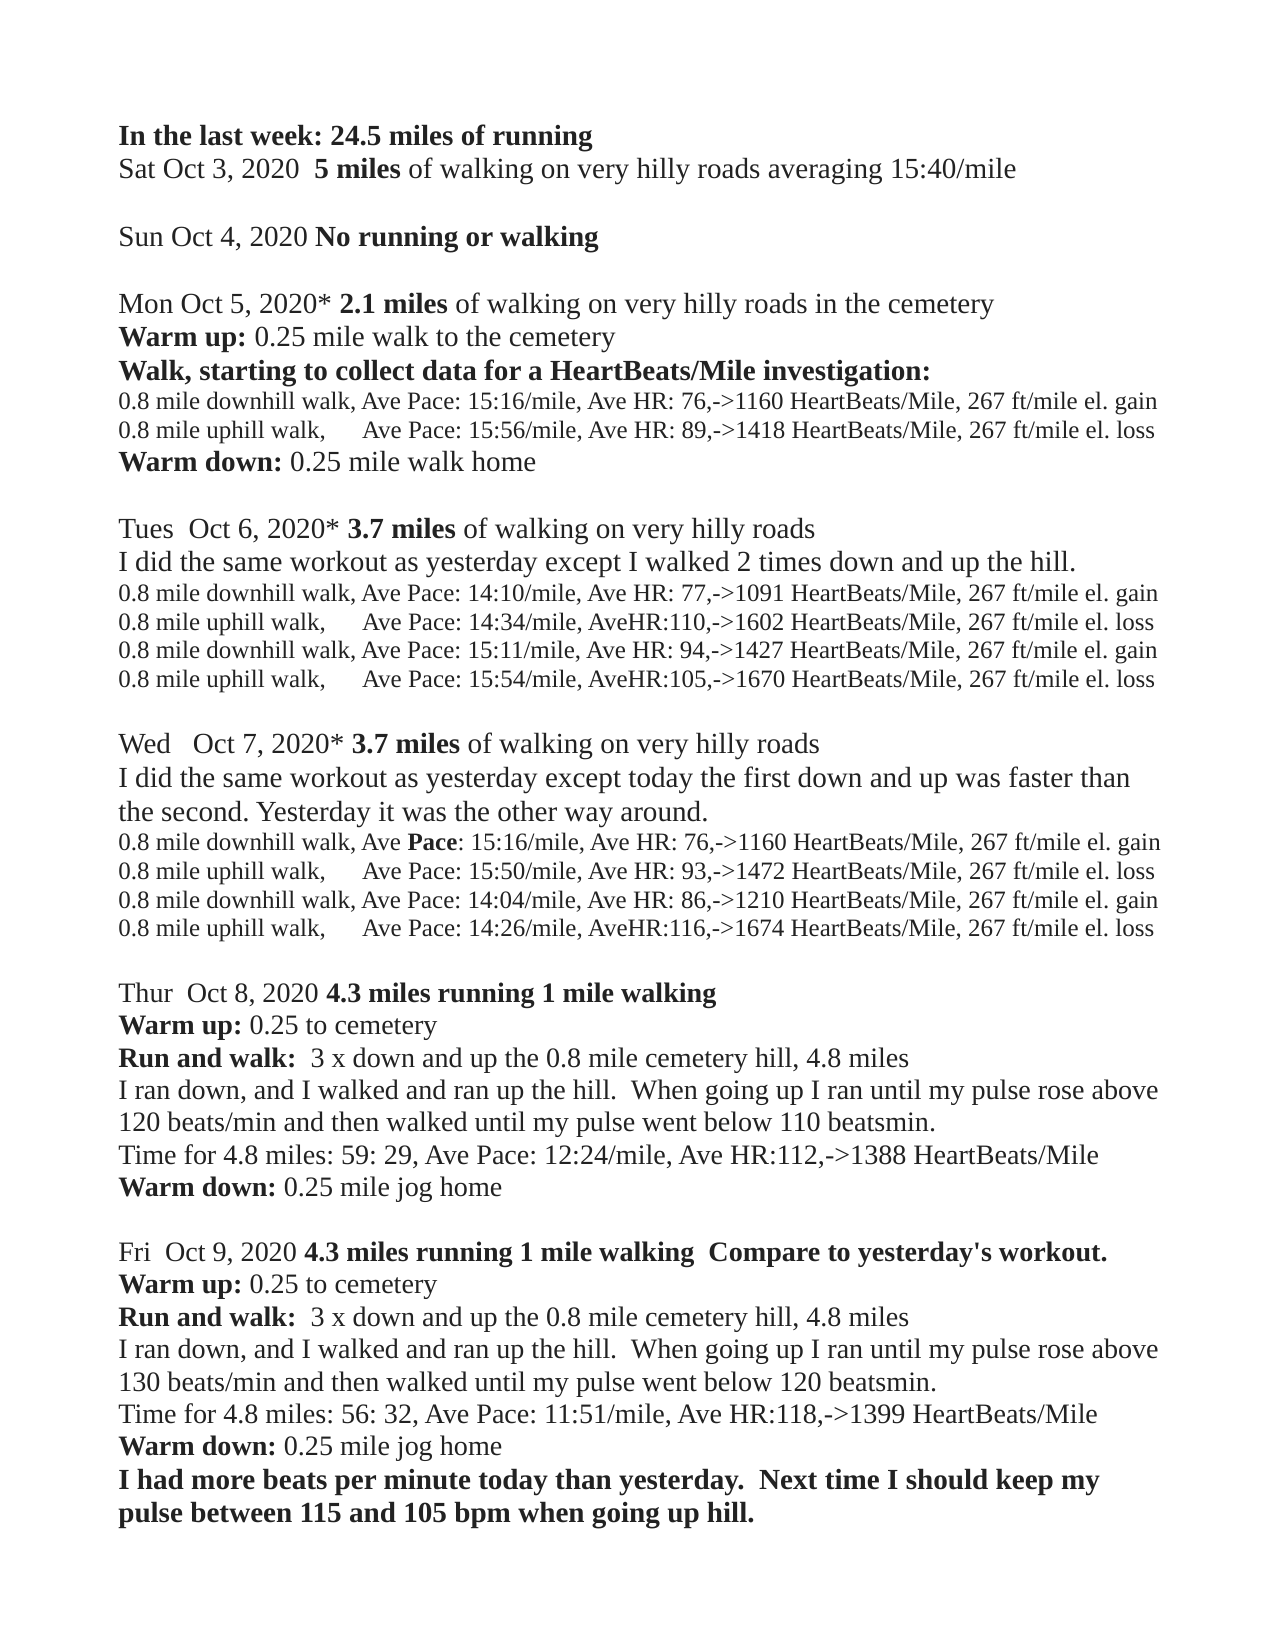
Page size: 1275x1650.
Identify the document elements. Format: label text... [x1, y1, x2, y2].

list Time for 4.8 miles: 59: 29, Ave Pace: 12:24/mile, Ave HR:112,->1388 HeartBeats/Mile [118, 1138, 1161, 1170]
list Time for 4.8 miles: 56: 32, Ave Pace: 11:51/mile, Ave HR:118,->1399 HeartBeats/Mile [118, 1397, 1161, 1429]
text Warm up: 0.25 mile walk to the cemetery [118, 319, 1161, 353]
text Warm up: 0.25 to cemetery [118, 1008, 1161, 1041]
list 0.8 mile downhill walk, Ave Pace: 15:11/mile, Ave HR: 94,->1427 HeartBeats/Mile, 267 ft/mile el. gain [118, 636, 1161, 664]
text Thur Oct 8, 2020 4.3 miles running 1 mile walking [118, 976, 1161, 1008]
text Tues Oct 6, 2020* 3.7 miles of walking on very hilly roads [118, 511, 1161, 544]
text I ran down, and I walked and ran up the hill. When going up I ran until my pulse rose above 130 beats/min and then walked until my pulse went below 120 beatsmin. [118, 1332, 1161, 1397]
list 0.8 mile uphill walk, Ave Pace: 14:26/mile, AveHR:116,->1674 HeartBeats/Mile, 267 ft/mile el. loss [118, 913, 1161, 942]
text I had more beats per minute today than yesterday. Next time I should keep my pulse between 115 and 105 bpm when going up hill. [118, 1462, 1161, 1529]
text Warm down: 0.25 mile walk home [118, 444, 1161, 477]
list 0.8 mile downhill walk, Ave Pace: 15:16/mile, Ave HR: 76,->1160 HeartBeats/Mile, 267 ft/mile el. gain [118, 386, 1161, 415]
text I did the same workout as yesterday except today the first down and up was faster than the second. Yesterday it was the other way around. [118, 760, 1161, 827]
text I ran down, and I walked and ran up the hill. When going up I ran until my pulse rose above 120 beats/min and then walked until my pulse went below 110 beatsmin. [118, 1073, 1161, 1138]
list 0.8 mile downhill walk, Ave Pace: 15:16/mile, Ave HR: 76,->1160 HeartBeats/Mile, 267 ft/mile el. gain [118, 827, 1161, 856]
list 0.8 mile uphill walk, Ave Pace: 15:54/mile, AveHR:105,->1670 HeartBeats/Mile, 267 ft/mile el. loss [118, 664, 1161, 693]
text Sat Oct 3, 2020 5 miles of walking on very hilly roads averaging 15:40/mile [118, 152, 1161, 185]
text In the last week: 24.5 miles of running [118, 118, 1161, 152]
text Warm up: 0.25 to cemetery [118, 1267, 1161, 1300]
list 0.8 mile downhill walk, Ave Pace: 14:04/mile, Ave HR: 86,->1210 HeartBeats/Mile, 267 ft/mile el. gain [118, 885, 1161, 913]
text Sun Oct 4, 2020 No running or walking [118, 219, 1161, 252]
text Run and walk: 3 x down and up the 0.8 mile cemetery hill, 4.8 miles [118, 1300, 1161, 1332]
text Mon Oct 5, 2020* 2.1 miles of walking on very hilly roads in the cemetery [118, 286, 1161, 319]
list 0.8 mile uphill walk, Ave Pace: 15:50/mile, Ave HR: 93,->1472 HeartBeats/Mile, 267 ft/mile el. loss [118, 856, 1161, 885]
text Walk, starting to collect data for a HeartBeats/Mile investigation: [118, 353, 1161, 386]
list Warm down: 0.25 mile jog home [118, 1170, 1161, 1203]
text I did the same workout as yesterday except I walked 2 times down and up the hill. [118, 544, 1161, 578]
list Warm down: 0.25 mile jog home [118, 1429, 1161, 1462]
list 0.8 mile uphill walk, Ave Pace: 15:56/mile, Ave HR: 89,->1418 HeartBeats/Mile, 267 ft/mile el. loss [118, 415, 1161, 444]
text Fri Oct 9, 2020 4.3 miles running 1 mile walking Compare to yesterday's workout. [118, 1235, 1161, 1267]
list 0.8 mile uphill walk, Ave Pace: 14:34/mile, AveHR:110,->1602 HeartBeats/Mile, 267 ft/mile el. loss [118, 607, 1161, 636]
text Wed Oct 7, 2020* 3.7 miles of walking on very hilly roads [118, 727, 1161, 760]
text Run and walk: 3 x down and up the 0.8 mile cemetery hill, 4.8 miles [118, 1041, 1161, 1073]
list 0.8 mile downhill walk, Ave Pace: 14:10/mile, Ave HR: 77,->1091 HeartBeats/Mile, 267 ft/mile el. gain [118, 578, 1161, 607]
